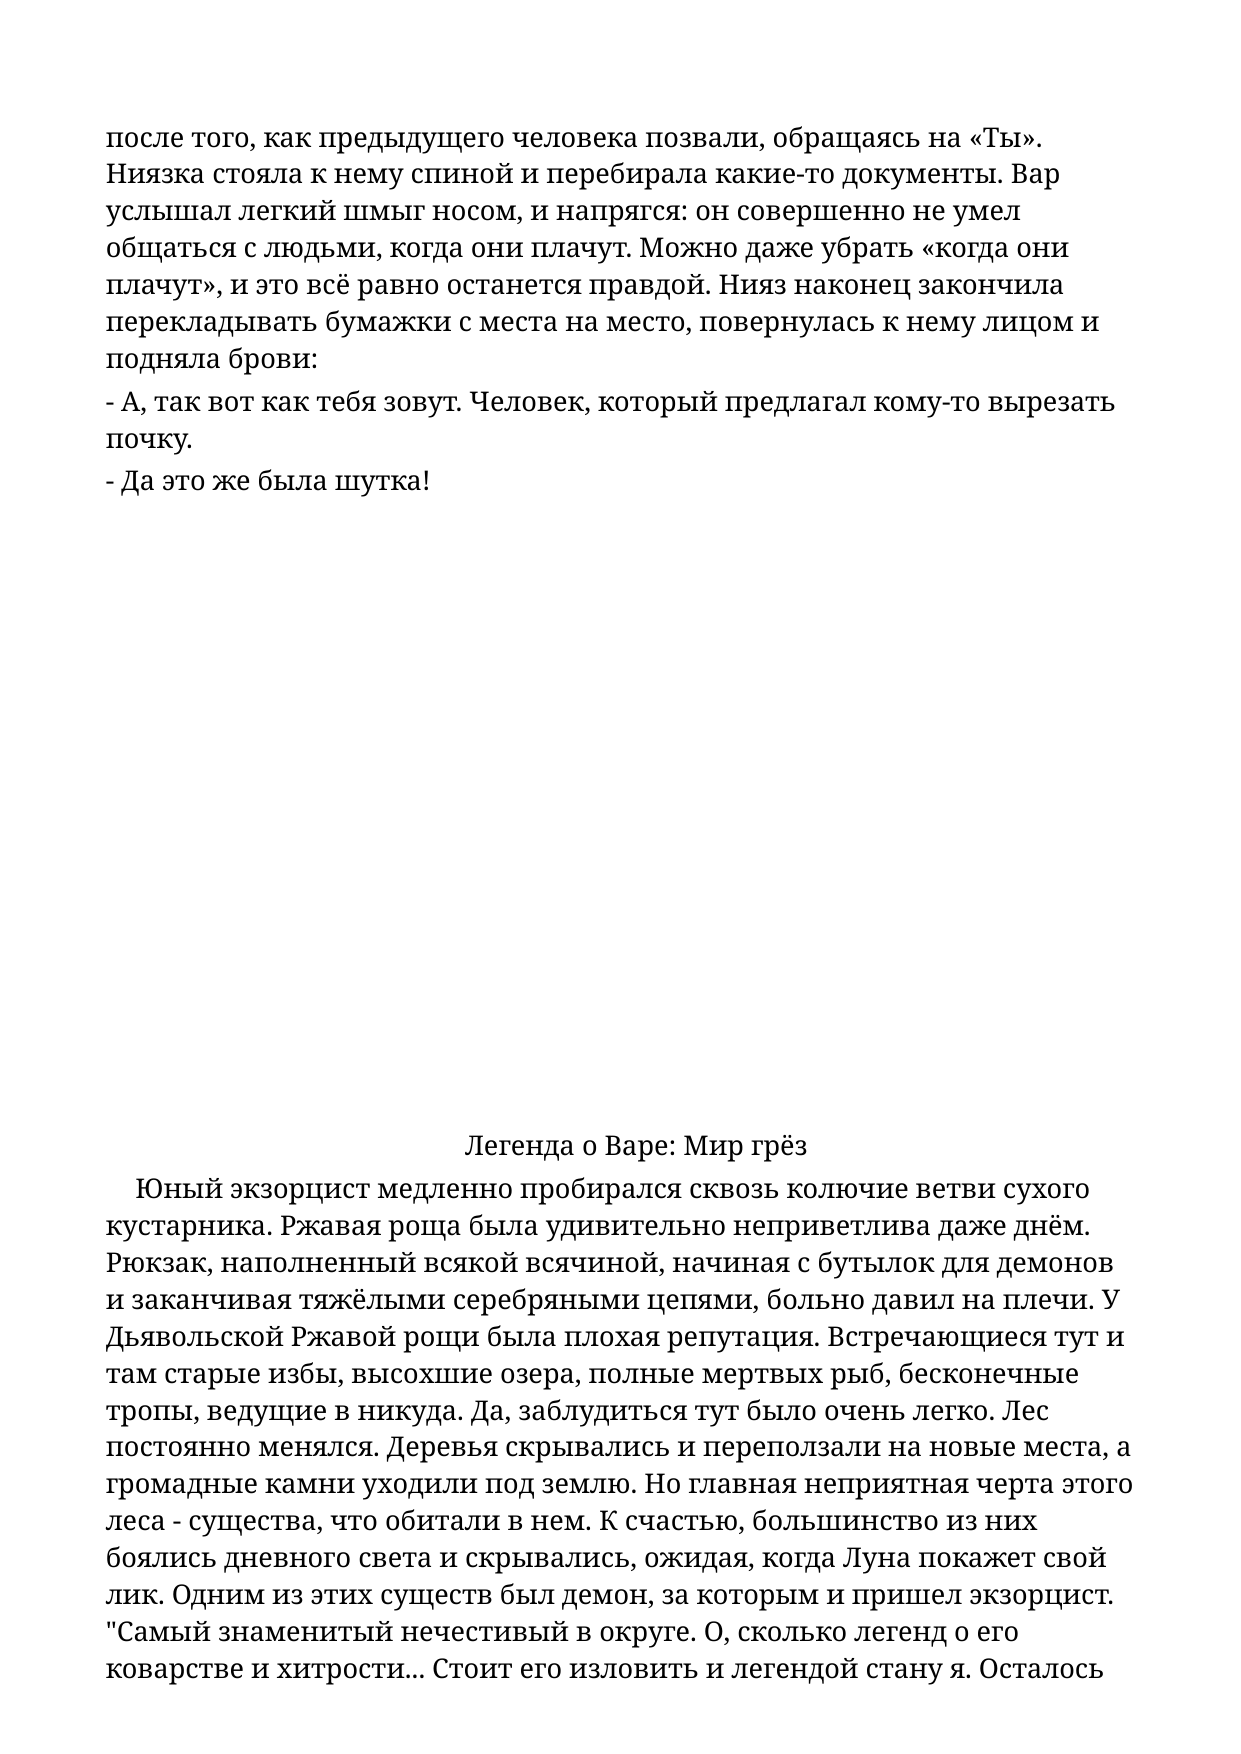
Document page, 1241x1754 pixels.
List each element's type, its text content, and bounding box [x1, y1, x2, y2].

text - А, так вот как тебя зовут. Человек, который предлагал кому-то вырезать почку. [106, 382, 1137, 456]
text Юный экзорцист медленно пробирался сквозь колючие ветви сухого кустарника. Ржавая роща была удивительно неприветлива даже днём. Рюкзак, наполненный всякой всячиной, начиная с бутылок для демонов и заканчивая тяжёлыми серебряными цепями, больно давил на плечи. У Дьявольской Ржавой рощи была плохая репутация. Встречающиеся тут и там старые избы, высохшие озера, полные мертвых рыб, бесконечные тропы, ведущие в никуда. Да, заблудиться тут было очень легко. Лес постоянно менялся. Деревья скрывались и переползали на новые места, а громадные камни уходили под землю. Но главная неприятная черта этого леса - существа, что обитали в нем. К счастью, большинство из них боялись дневного света и скрывались, ожидая, когда Луна покажет свой лик. Одним из этих существ был демон, за которым и пришел экзорцист. "Самый знаменитый нечестивый в округе. О, сколько легенд о его коварстве и хитрости... Стоит его изловить и легендой стану я. Осталось [106, 1170, 1137, 1686]
text Легенда о Варе: Мир грёз [106, 1127, 1137, 1164]
text после того, как предыдущего человека позвали, обращаясь на «Ты». Ниязка стояла к нему спиной и перебирала какие-то документы. Вар услышал легкий шмыг носом, и напрягся: он совершенно не умел общаться с людьми, когда они плачут. Можно даже убрать «когда они плачут», и это всё равно останется правдой. Нияз наконец закончила перекладывать бумажки с места на место, повернулась к нему лицом и подняла брови: [106, 118, 1137, 376]
text - Да это же была шутка! [106, 462, 1137, 499]
